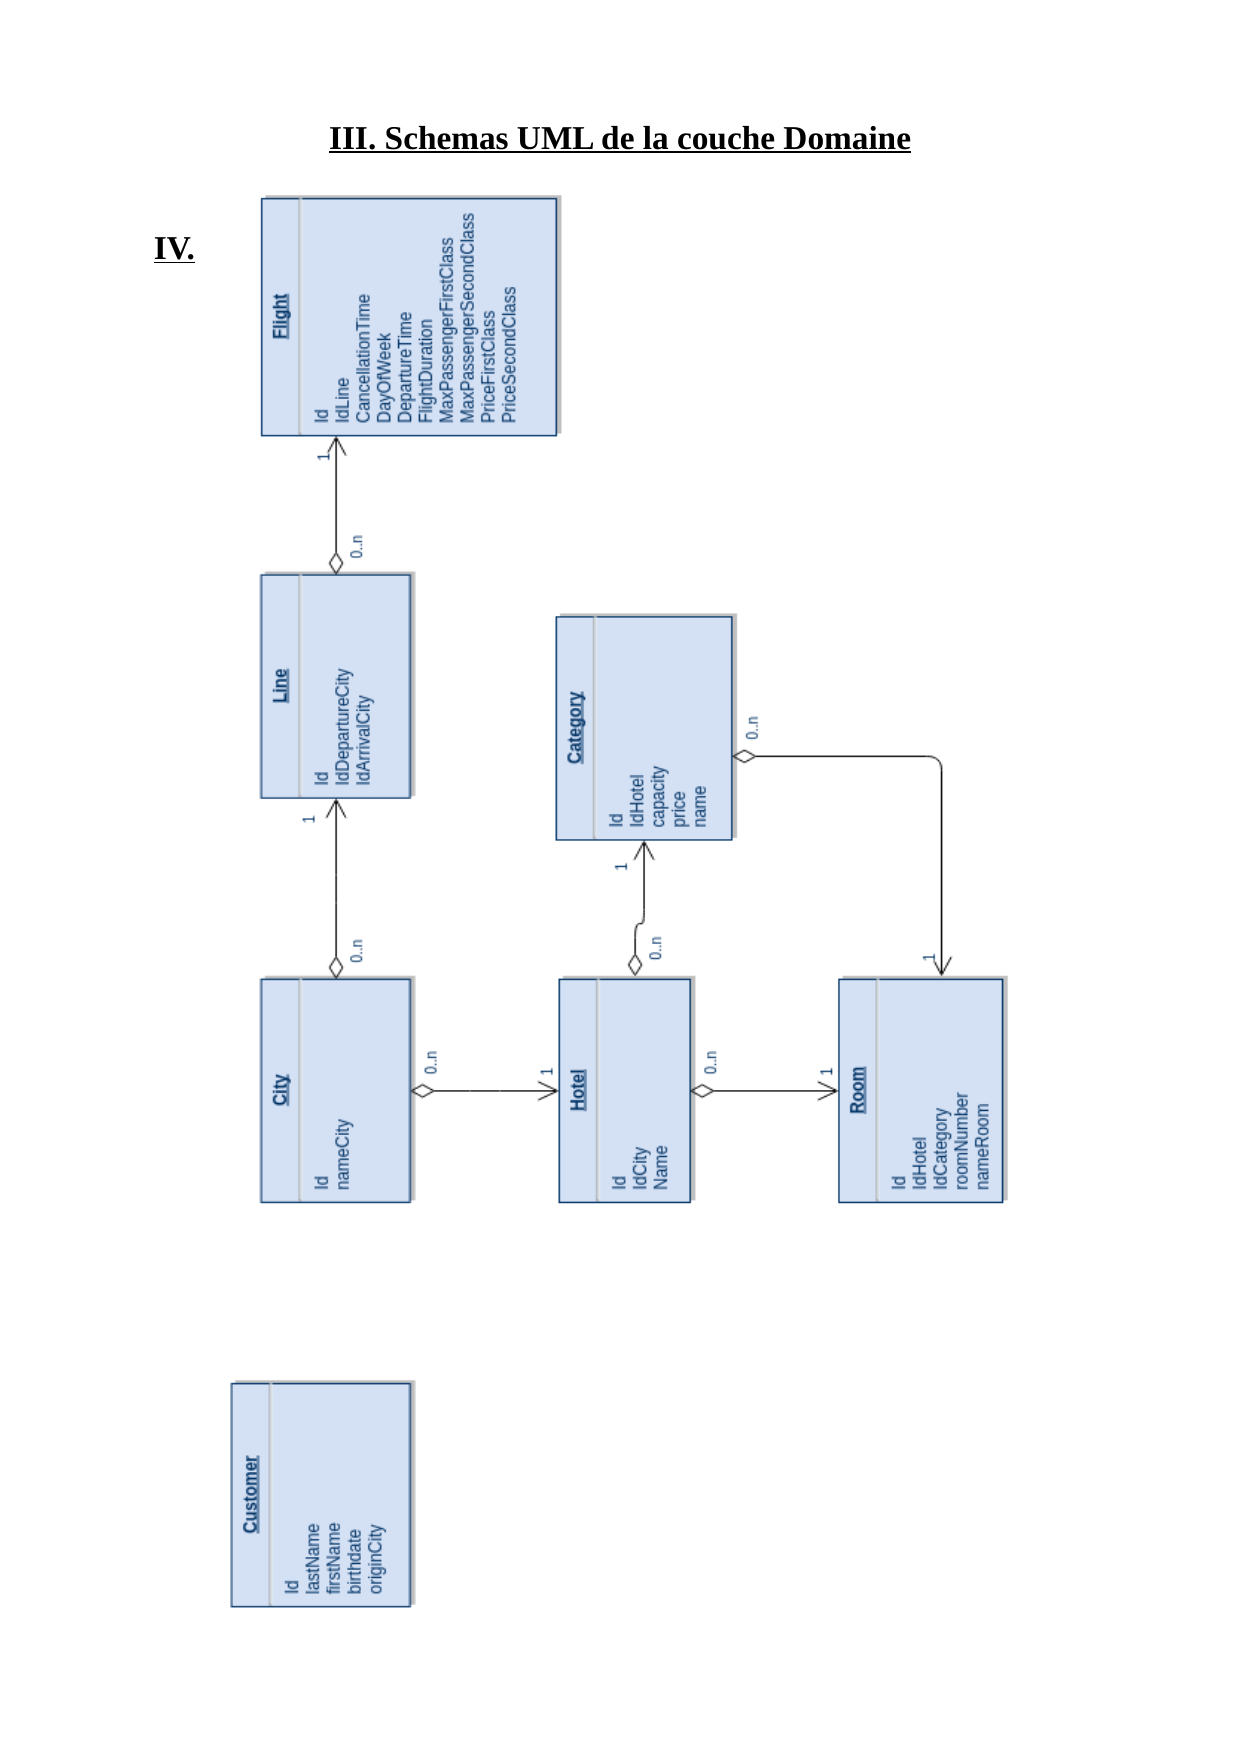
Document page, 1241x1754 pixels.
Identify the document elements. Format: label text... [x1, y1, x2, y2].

text III. Schemas UML de la couche Domaine [118, 118, 1122, 156]
text [1011, 228, 1122, 267]
text IV. [118, 228, 230, 267]
picture [230, 194, 1011, 1609]
